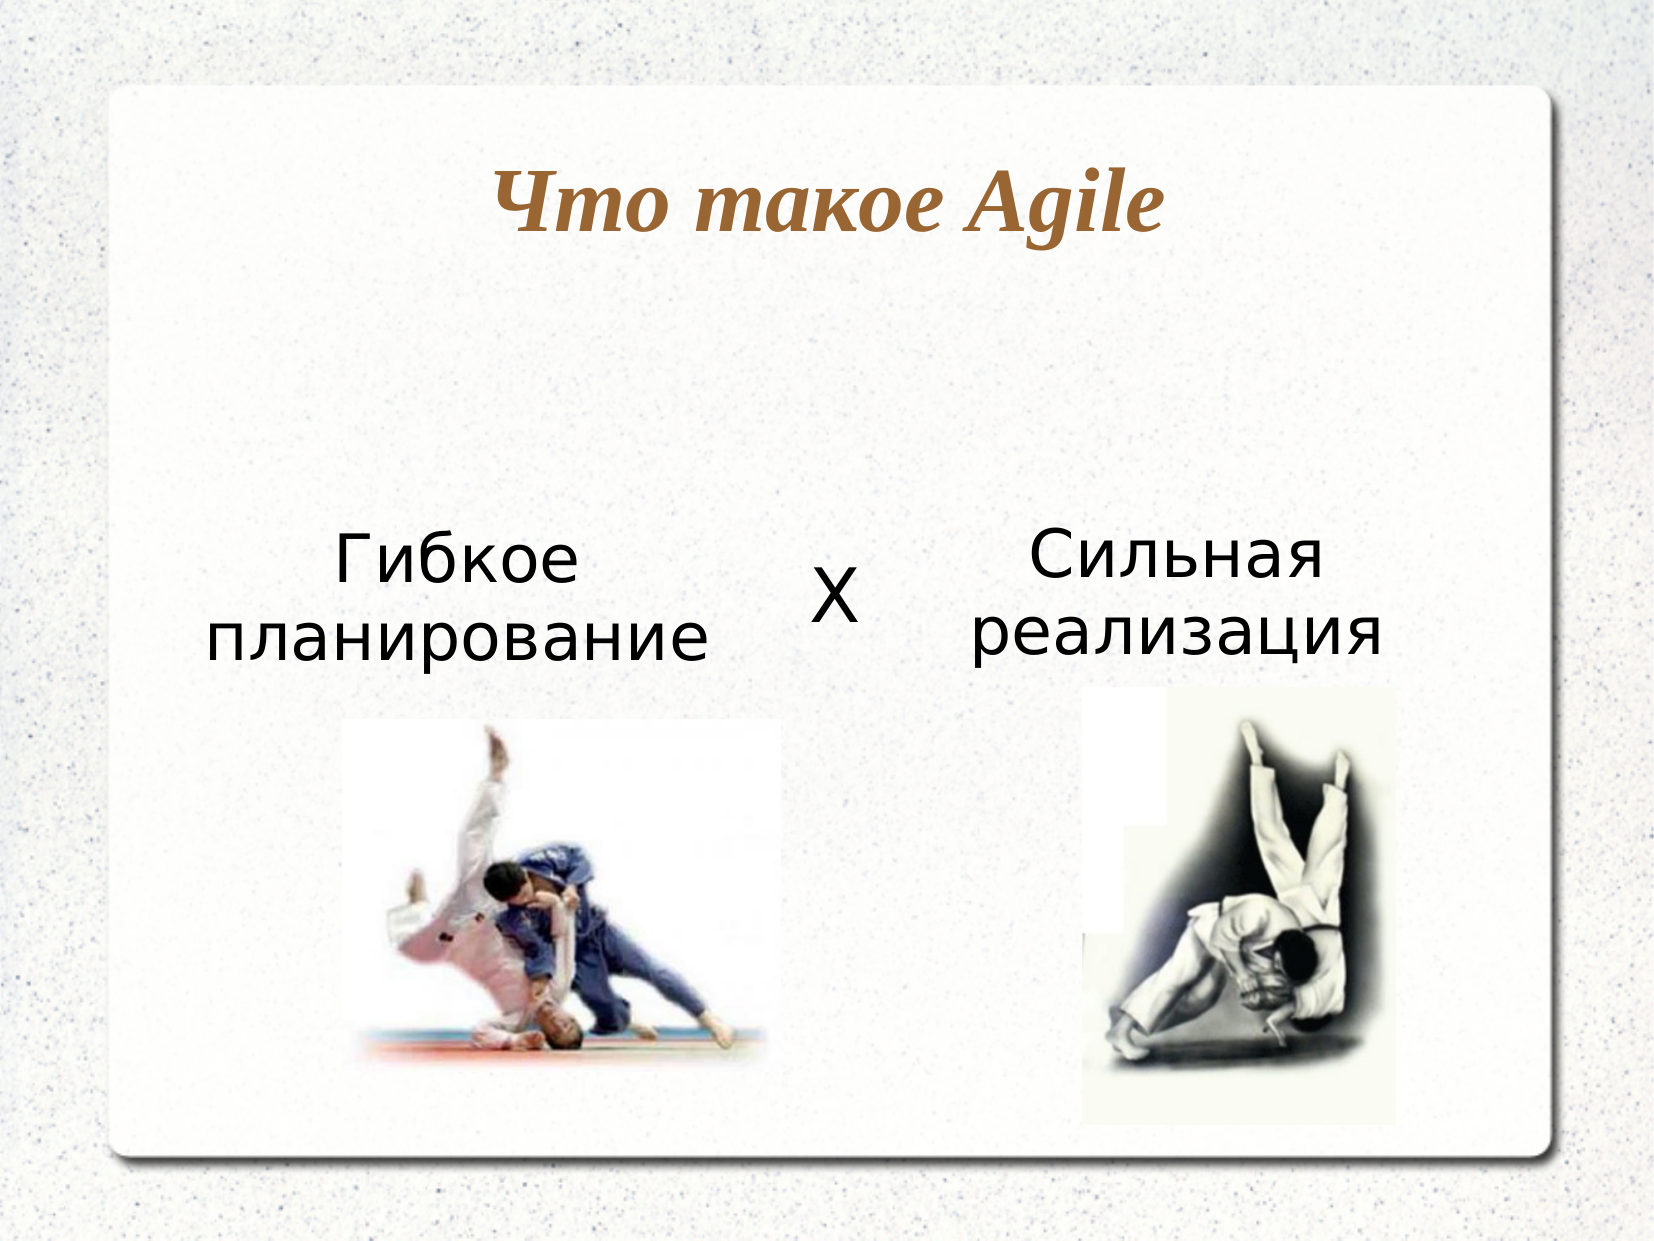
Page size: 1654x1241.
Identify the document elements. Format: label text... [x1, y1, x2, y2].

text_box X [795, 546, 901, 649]
text_box Сильная реализация [900, 507, 1456, 679]
text_box Гибкое планирование [180, 513, 736, 684]
title Что такое Agile [118, 96, 1536, 304]
picture [0, 0, 1654, 1241]
